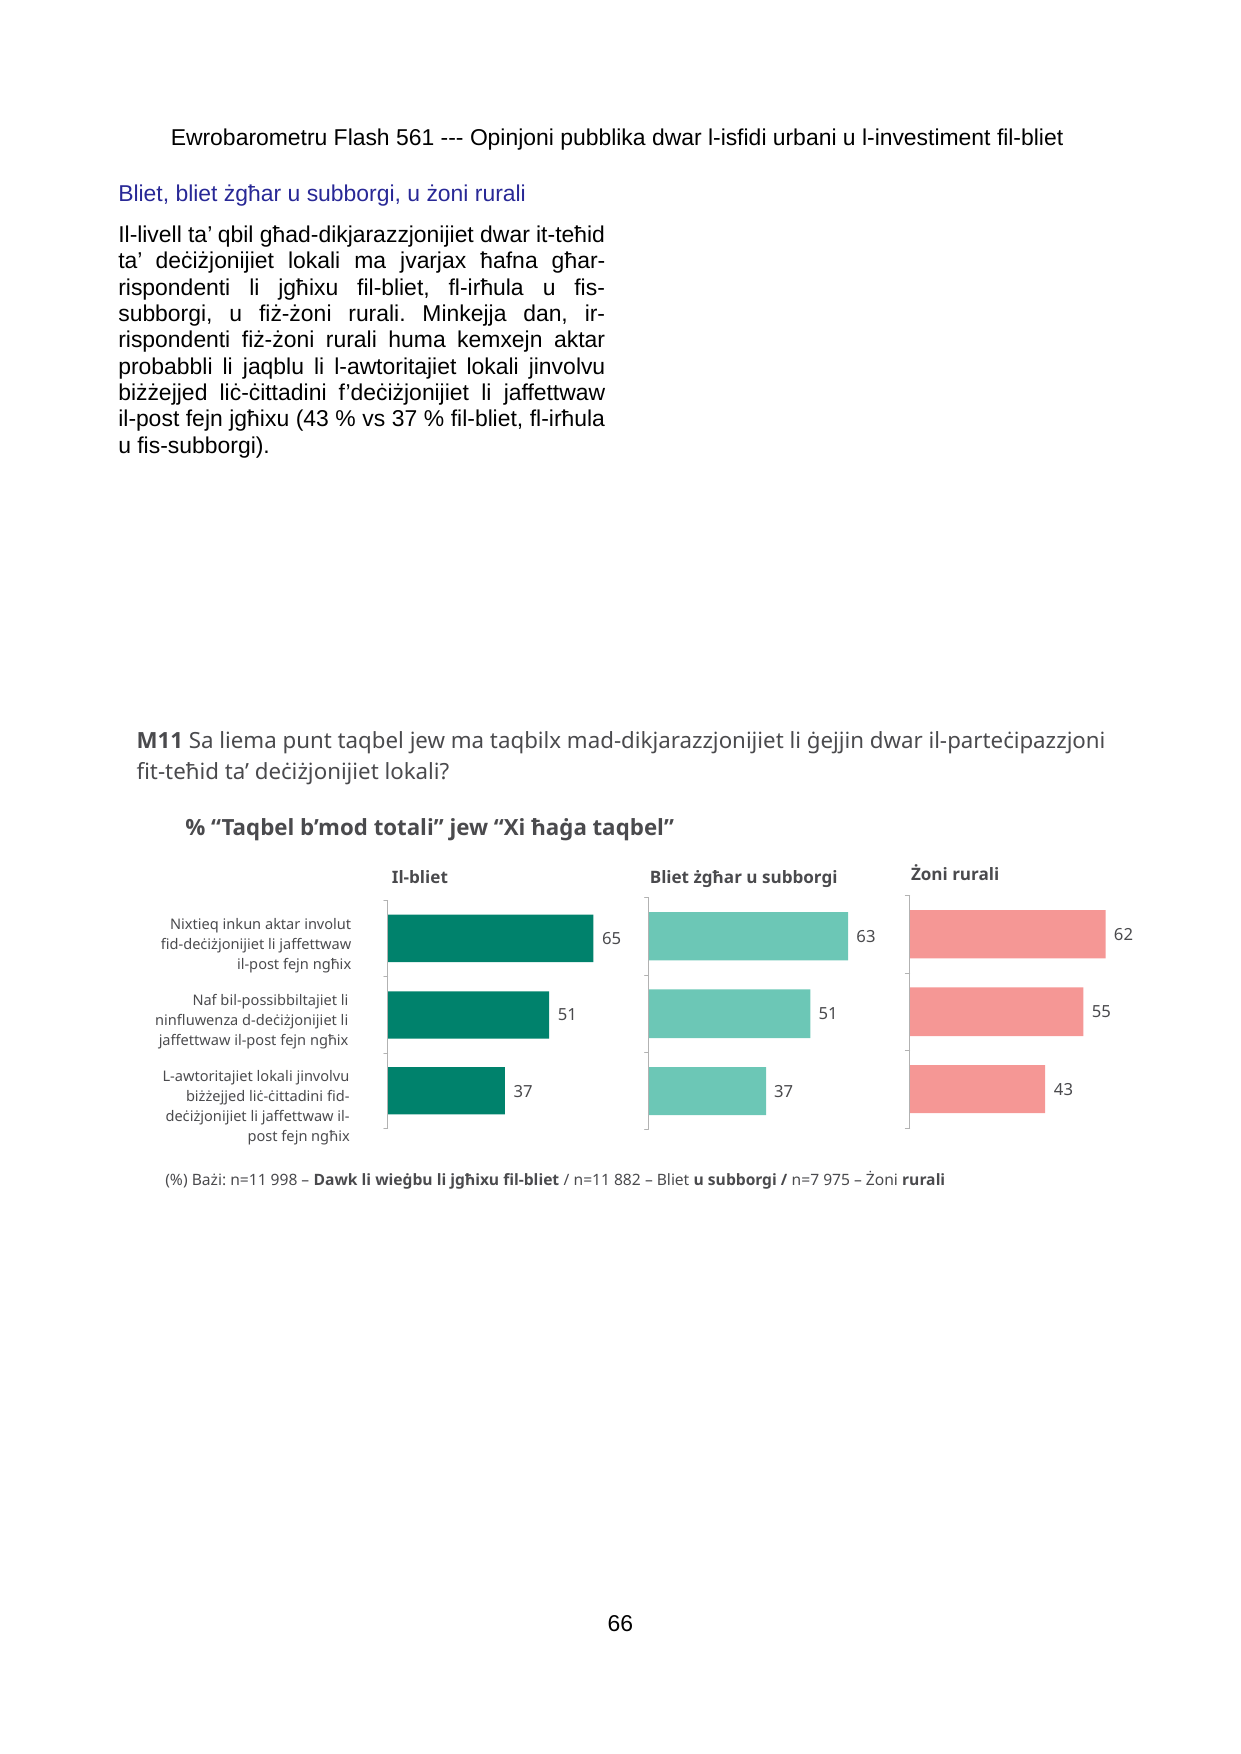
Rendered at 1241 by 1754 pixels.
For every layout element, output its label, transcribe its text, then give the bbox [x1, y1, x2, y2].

text Bliet, bliet żgħar u subborgi, u żoni rurali [118, 180, 605, 206]
text Il-livell ta’ qbil għad-dikjarazzjonijiet dwar it-teħid ta’ deċiżjonijiet lokali ma jvarjax ħafna għar-rispondenti li jgħixu fil-bliet, fl-irħula u fis-subborgi, u fiż-żoni rurali. Minkejja dan, ir-rispondenti fiż-żoni rurali huma kemxejn aktar probabbli li jaqblu li l-awtoritajiet lokali jinvolvu biżżejjed liċ-ċittadini f’deċiżjonijiet li jaffettwaw il-post fejn jgħixu (43 % vs 37 % fil-bliet, fl-irħula u fis-subborgi). [118, 221, 605, 458]
